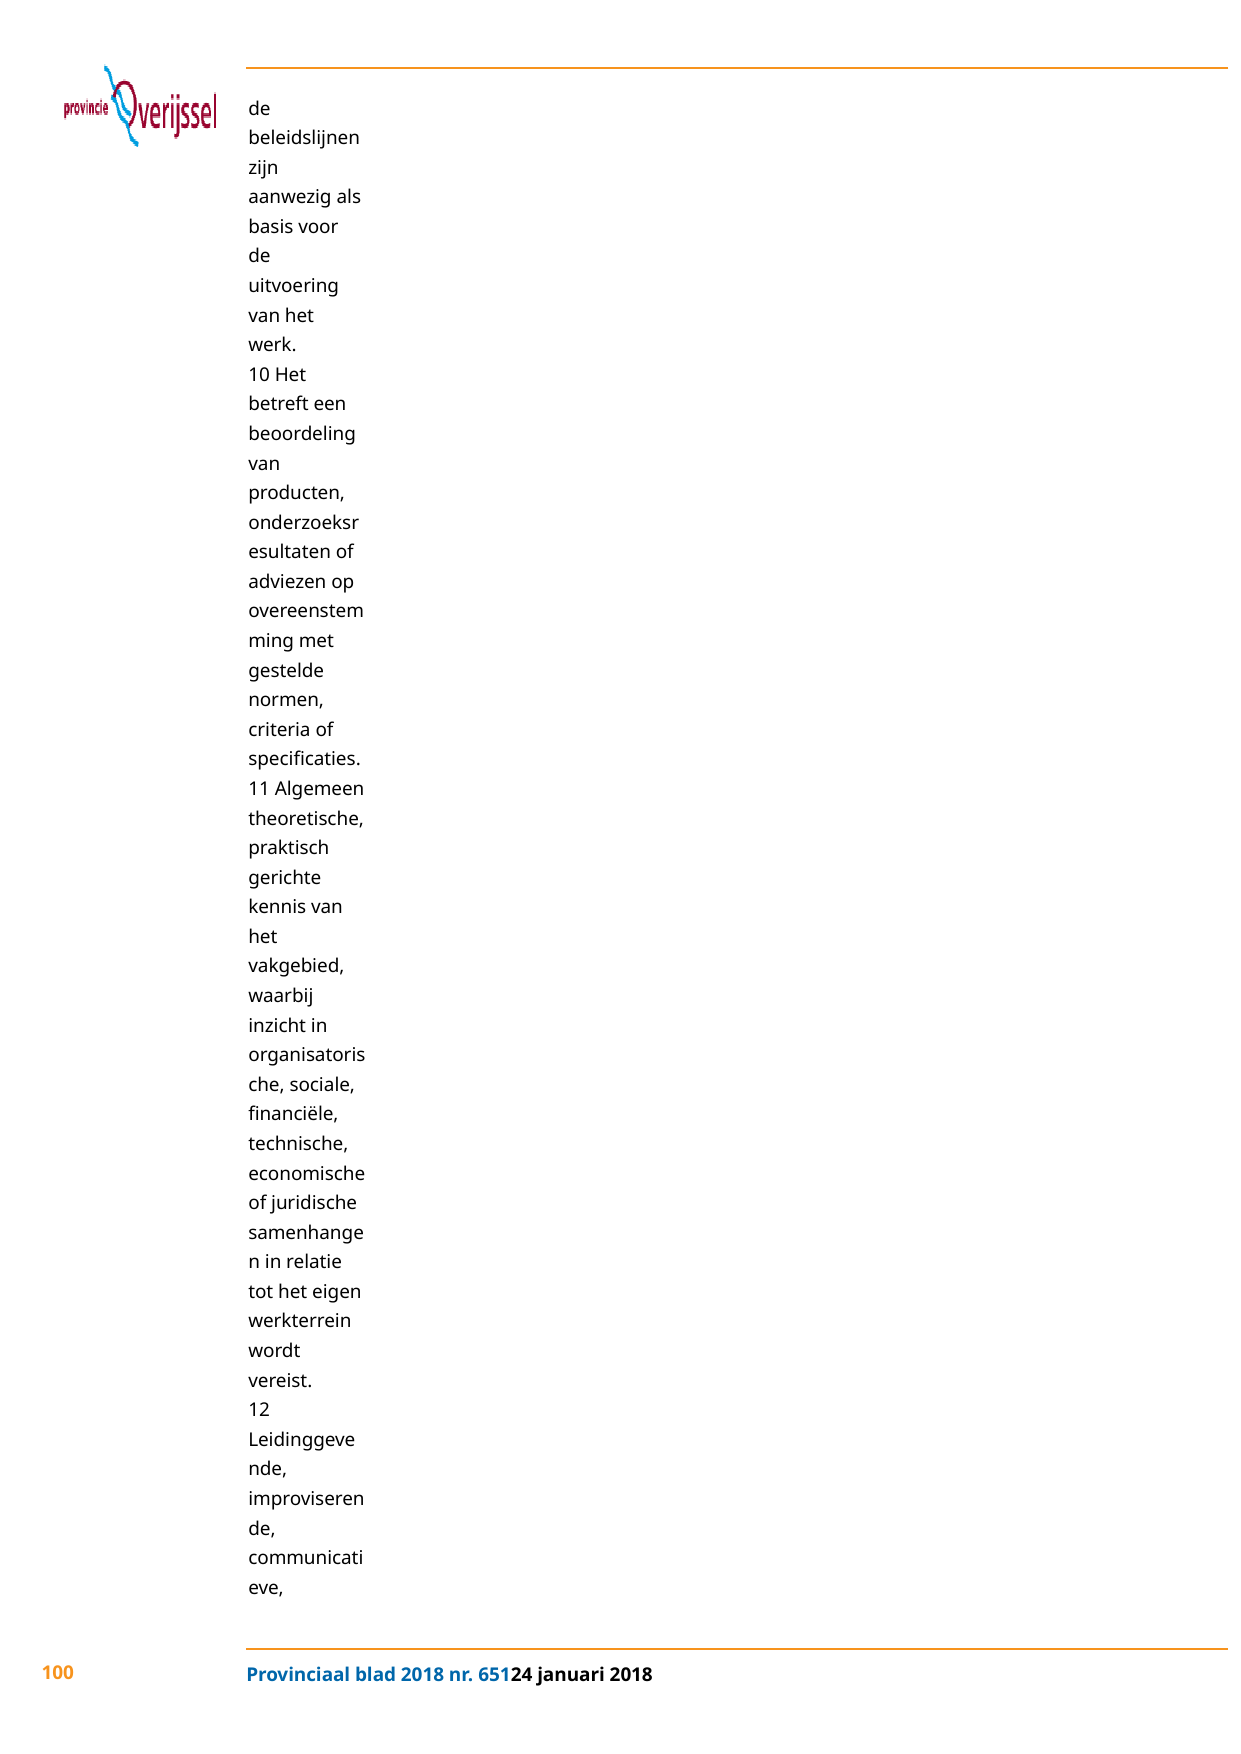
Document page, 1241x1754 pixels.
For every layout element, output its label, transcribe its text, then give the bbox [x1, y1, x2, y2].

table_cell [478, 95, 590, 1600]
table_cell [1039, 95, 1152, 1600]
picture [41, 47, 231, 172]
table_cell de beleidslijnen zijn aanwezig als basis voor de uitvoering van het werk. 10 Het betreft een beoordeling van producten, onderzoeksresultaten of adviezen op overeenstemming met gestelde normen, criteria of specificaties. 11 Algemeen theoretische, praktisch gerichte kennis van het vakgebied, waarbij inzicht in organisatorische, sociale, financiële, technische, economische of juridische samenhangen in relatie tot het eigen werkterrein wordt vereist. 12 Leidinggevende, improviserende, communicatieve, [248, 95, 365, 1600]
table_cell [590, 95, 702, 1600]
table_cell [815, 95, 927, 1600]
table_cell [365, 95, 477, 1600]
table_cell [927, 95, 1039, 1600]
table_cell [702, 95, 814, 1600]
